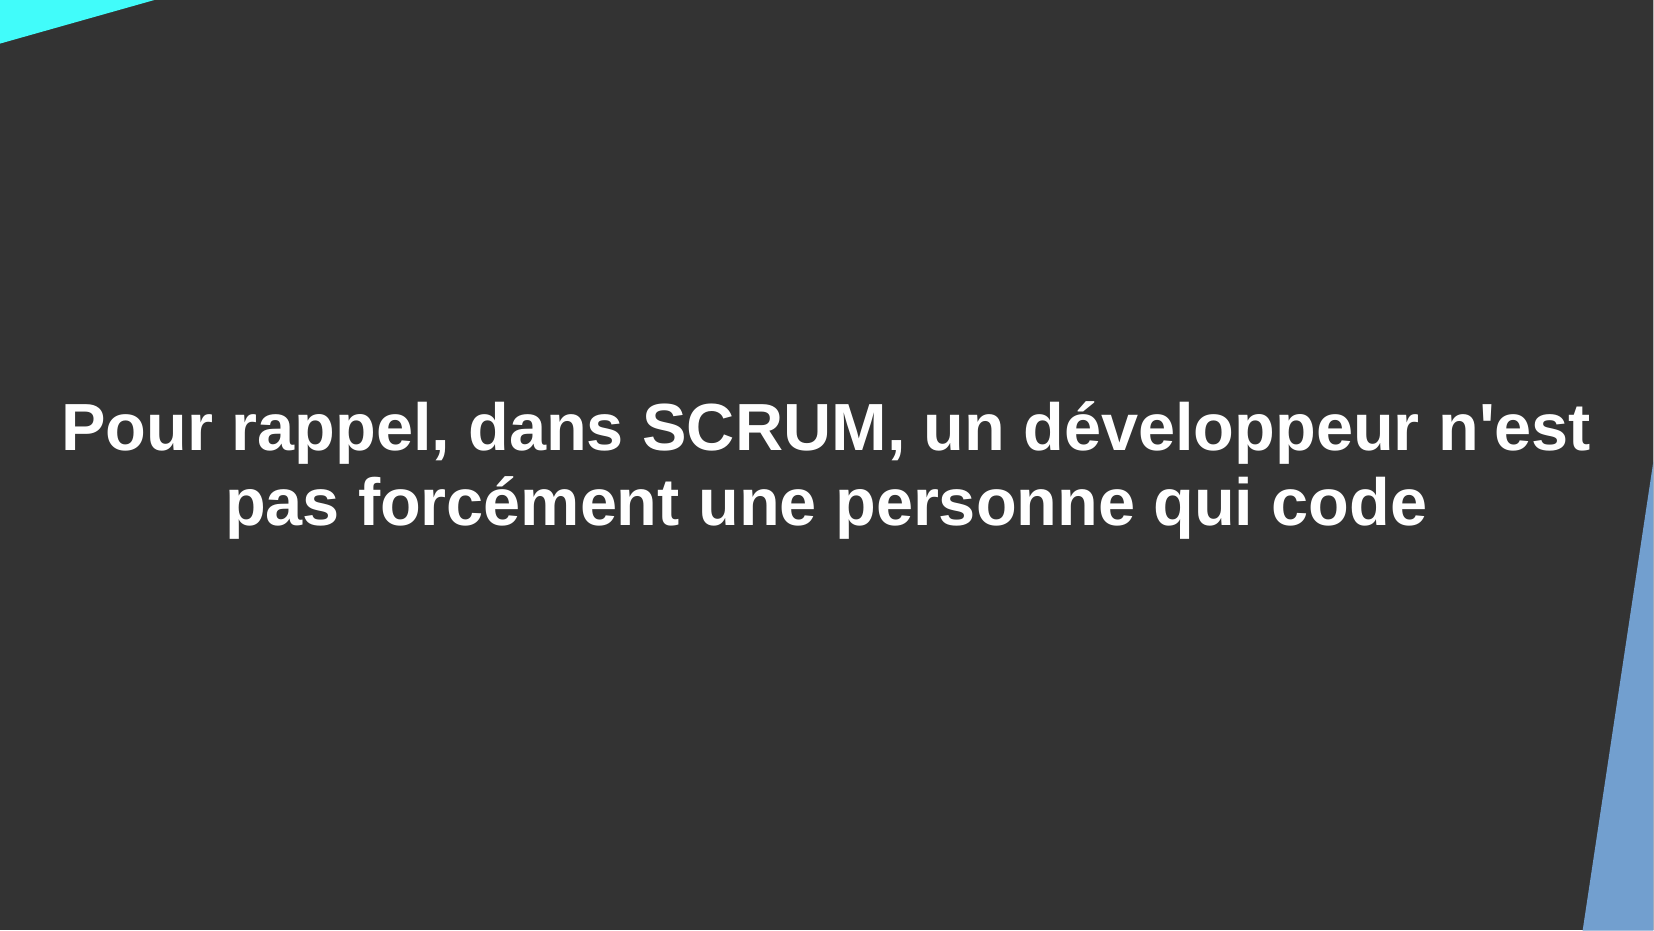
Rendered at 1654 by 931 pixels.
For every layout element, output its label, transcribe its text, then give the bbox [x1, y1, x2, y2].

title Pour rappel, dans SCRUM, un développeur n'est pas forcément une personne qui code [31, 367, 1622, 563]
text_box [0, 0, 155, 44]
text_box [1582, 457, 1654, 931]
